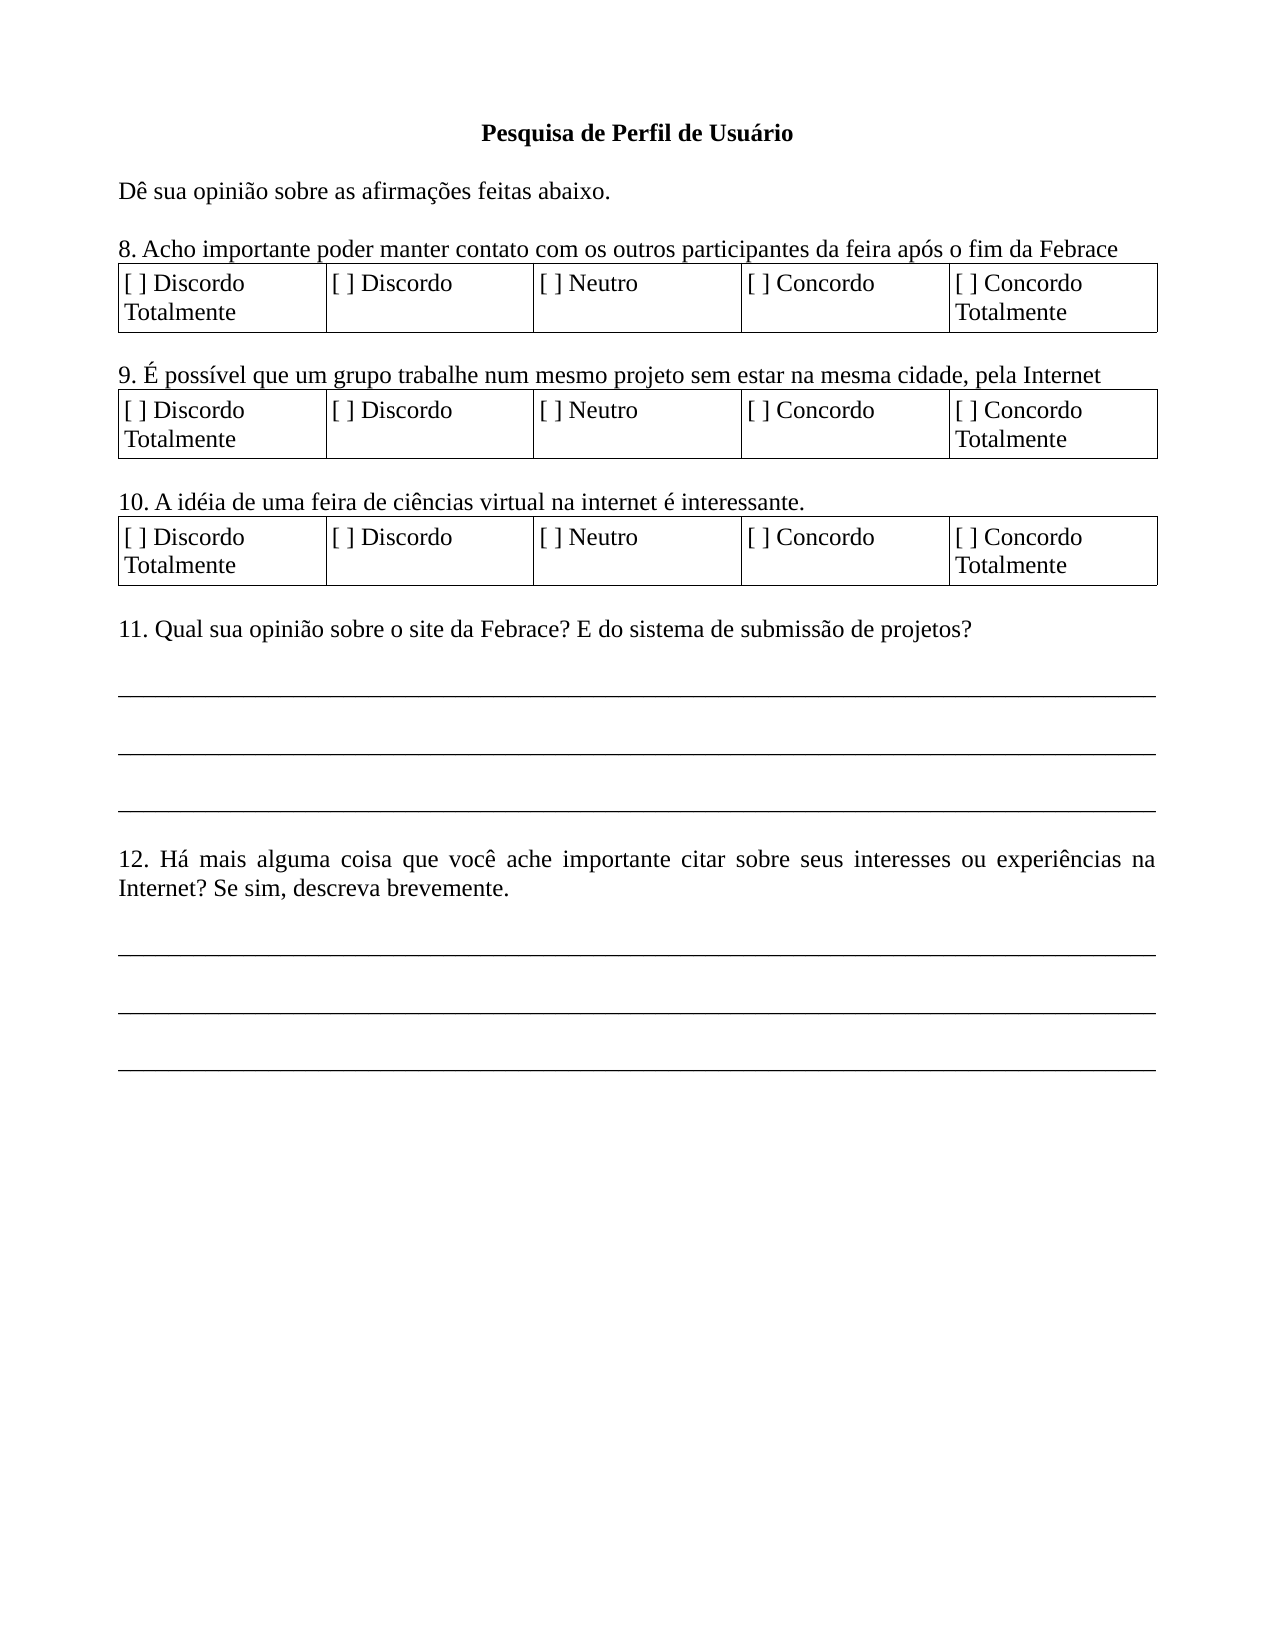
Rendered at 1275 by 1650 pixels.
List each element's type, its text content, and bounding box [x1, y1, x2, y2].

table_header [ ] Concordo Totalmente [950, 517, 1157, 585]
table_header [ ] Discordo [327, 517, 533, 585]
table_header [ ] Neutro [534, 517, 741, 585]
text 9. É possível que um grupo trabalhe num mesmo projeto sem estar na mesma cidade, pela Internet [118, 361, 1157, 389]
table_header [ ] Concordo Totalmente [950, 390, 1157, 458]
table_header [ ] Discordo Totalmente [119, 264, 326, 332]
text 12. Há mais alguma coisa que você ache importante citar sobre seus interesses ou experiências na Internet? Se sim, descreva brevemente. [118, 844, 1157, 901]
table_header [ ] Concordo [742, 517, 949, 585]
text ___________________________________________________________________________________ [118, 1045, 1157, 1074]
text 11. Qual sua opinião sobre o site da Febrace? E do sistema de submissão de projetos? [118, 614, 1157, 643]
text ___________________________________________________________________________________ [118, 930, 1157, 959]
table_header [ ] Discordo [327, 264, 533, 332]
table_header [ ] Neutro [534, 390, 741, 458]
text ___________________________________________________________________________________ [118, 988, 1157, 1016]
text ___________________________________________________________________________________ [118, 671, 1157, 700]
table_header [ ] Concordo [742, 390, 949, 458]
table_header [ ] Discordo [327, 390, 533, 458]
table_header [ ] Discordo Totalmente [119, 517, 326, 585]
table_header [ ] Neutro [534, 264, 741, 332]
table_header [ ] Concordo Totalmente [950, 264, 1157, 332]
text ___________________________________________________________________________________ [118, 729, 1157, 758]
text 8. Acho importante poder manter contato com os outros participantes da feira após o fim da Febrace [118, 234, 1157, 263]
text ___________________________________________________________________________________ [118, 786, 1157, 815]
text Dê sua opinião sobre as afirmações feitas abaixo. [118, 176, 1157, 205]
table_header [ ] Concordo [742, 264, 949, 332]
text 10. A idéia de uma feira de ciências virtual na internet é interessante. [118, 487, 1157, 516]
table_header [ ] Discordo Totalmente [119, 390, 326, 458]
